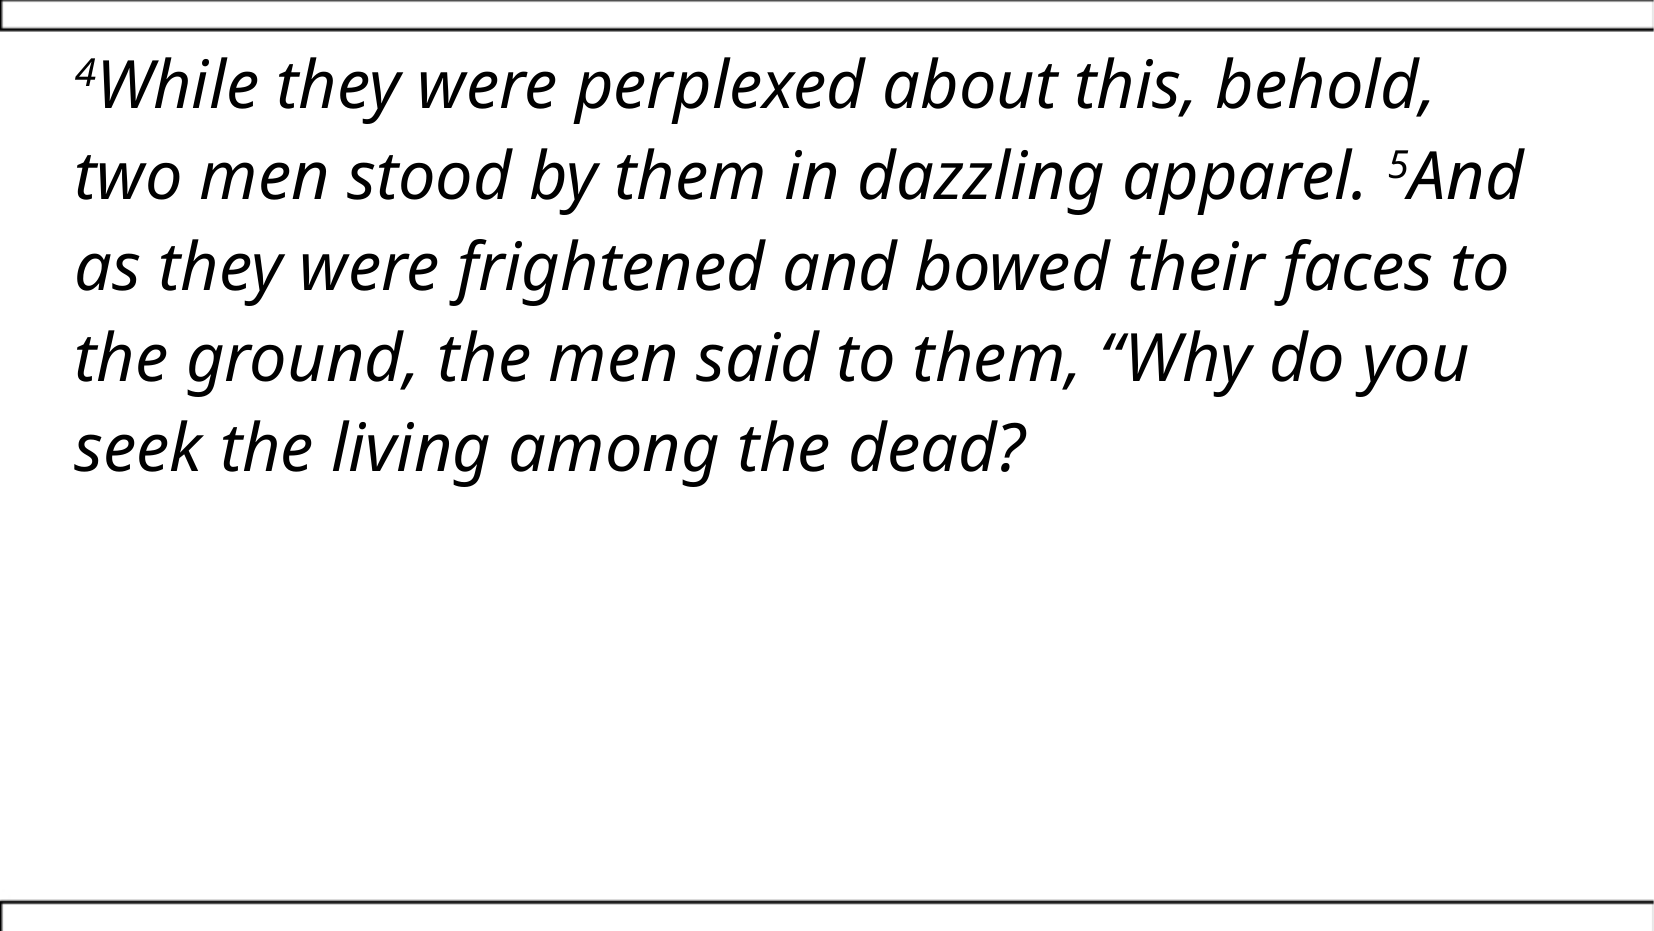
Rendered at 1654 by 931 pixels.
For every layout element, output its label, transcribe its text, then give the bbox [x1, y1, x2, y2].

picture [0, 0, 1654, 931]
text_box 4While they were perplexed about this, behold, two men stood by them in dazzling apparel. 5And as they were frightened and bowed their faces to the ground, the men said to them, “Why do you seek the living among the dead? [60, 30, 1576, 489]
